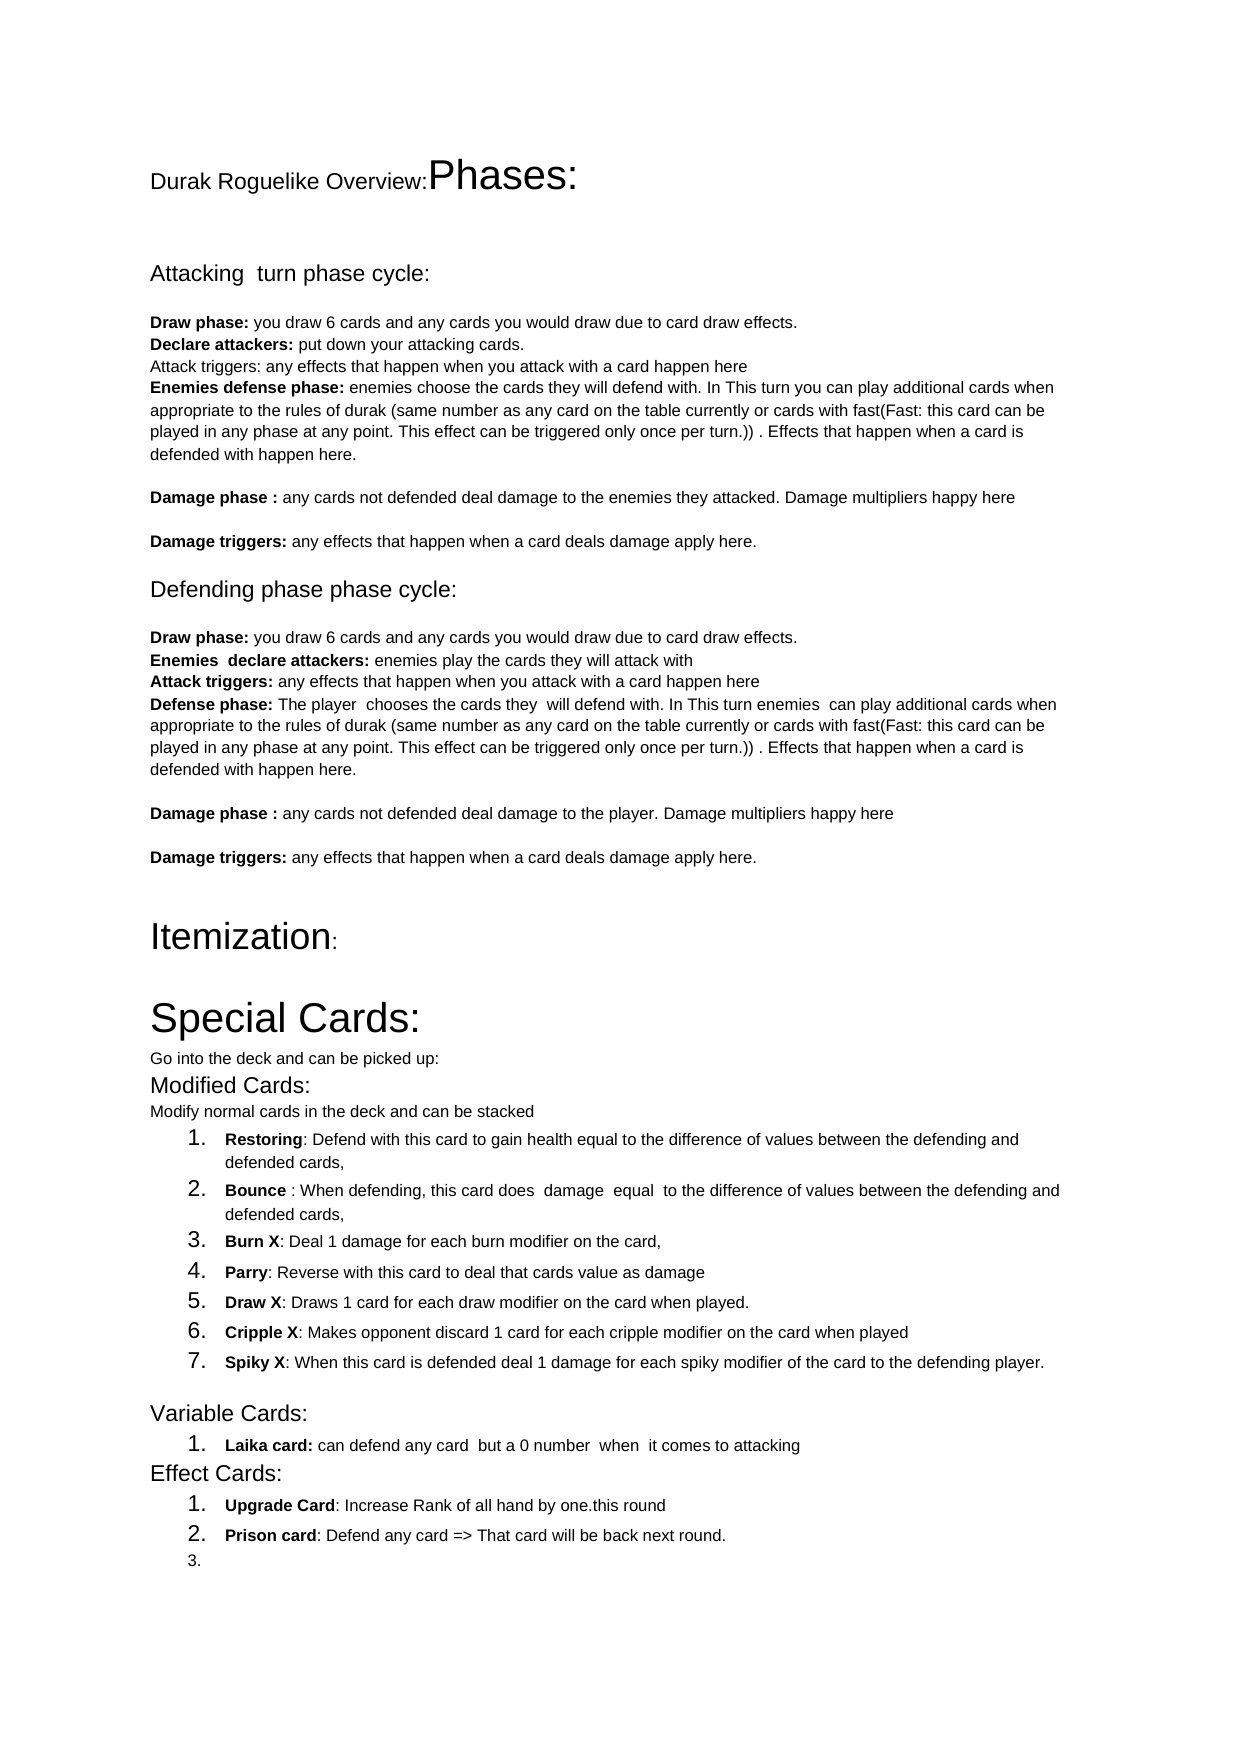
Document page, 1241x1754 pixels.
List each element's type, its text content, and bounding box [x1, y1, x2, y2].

text Itemization: [150, 914, 1090, 957]
text Variable Cards: [150, 1399, 1090, 1426]
text Special Cards: [150, 994, 1090, 1042]
text Damage triggers: any effects that happen when a card deals damage apply here. [150, 532, 1090, 551]
text Draw phase: you draw 6 cards and any cards you would draw due to card draw effects. [150, 628, 1090, 647]
list Draw X: Draws 1 card for each draw modifier on the card when played. [187, 1287, 1090, 1313]
list Parry: Reverse with this card to deal that cards value as damage [187, 1257, 1090, 1283]
list Restoring: Defend with this card to gain health equal to the difference of values between the defending and defended cards, [187, 1124, 1090, 1172]
text Defense phase: The player chooses the cards they will defend with. In This turn enemies can play additional cards when appropriate to the rules of durak (same number as any card on the table currently or cards with fast(Fast: this card can be played in any phase at any point. This effect can be triggered only once per turn.)) . Effects that happen when a card is defended with happen here. [150, 694, 1090, 779]
list Bounce : When defending, this card does damage equal to the difference of values between the defending and defended cards, [187, 1175, 1090, 1224]
text Attack triggers: any effects that happen when you attack with a card happen here [150, 356, 1090, 376]
text Declare attackers: put down your attacking cards. [150, 334, 1090, 353]
text Damage triggers: any effects that happen when a card deals damage apply here. [150, 848, 1090, 867]
text Durak Roguelike Overview:Phases: [150, 150, 1090, 198]
text Go into the deck and can be picked up: Modified Cards: [150, 1049, 1090, 1098]
list Prison card: Defend any card => That card will be back next round. [187, 1520, 1090, 1547]
text Attacking turn phase cycle: [150, 260, 1090, 287]
list Cripple X: Makes opponent discard 1 card for each cripple modifier on the card when played [187, 1317, 1090, 1343]
text Damage phase : any cards not defended deal damage to the player. Damage multipliers happy here [150, 804, 1090, 823]
text Enemies declare attackers: enemies play the cards they will attack with [150, 650, 1090, 669]
text Damage phase : any cards not defended deal damage to the enemies they attacked. Damage multipliers happy here [150, 488, 1090, 507]
text Defending phase phase cycle: [150, 576, 1090, 602]
list Burn X: Deal 1 damage for each burn modifier on the card, [187, 1226, 1090, 1253]
list Spiky X: When this card is defended deal 1 damage for each spiky modifier of the card to the defending player. [187, 1347, 1090, 1374]
text Draw phase: you draw 6 cards and any cards you would draw due to card draw effects. [150, 312, 1090, 332]
text Modify normal cards in the deck and can be stacked [150, 1102, 1090, 1121]
text Attack triggers: any effects that happen when you attack with a card happen here [150, 672, 1090, 691]
text Enemies defense phase: enemies choose the cards they will defend with. In This turn you can play additional cards when appropriate to the rules of durak (same number as any card on the table currently or cards with fast(Fast: this card can be played in any phase at any point. This effect can be triggered only once per turn.)) . Effects that happen when a card is defended with happen here. [150, 378, 1090, 463]
list Laika card: can defend any card but a 0 number when it comes to attacking [187, 1430, 1090, 1456]
text Effect Cards: [150, 1460, 1090, 1486]
list Upgrade Card: Increase Rank of all hand by one.this round [187, 1490, 1090, 1516]
